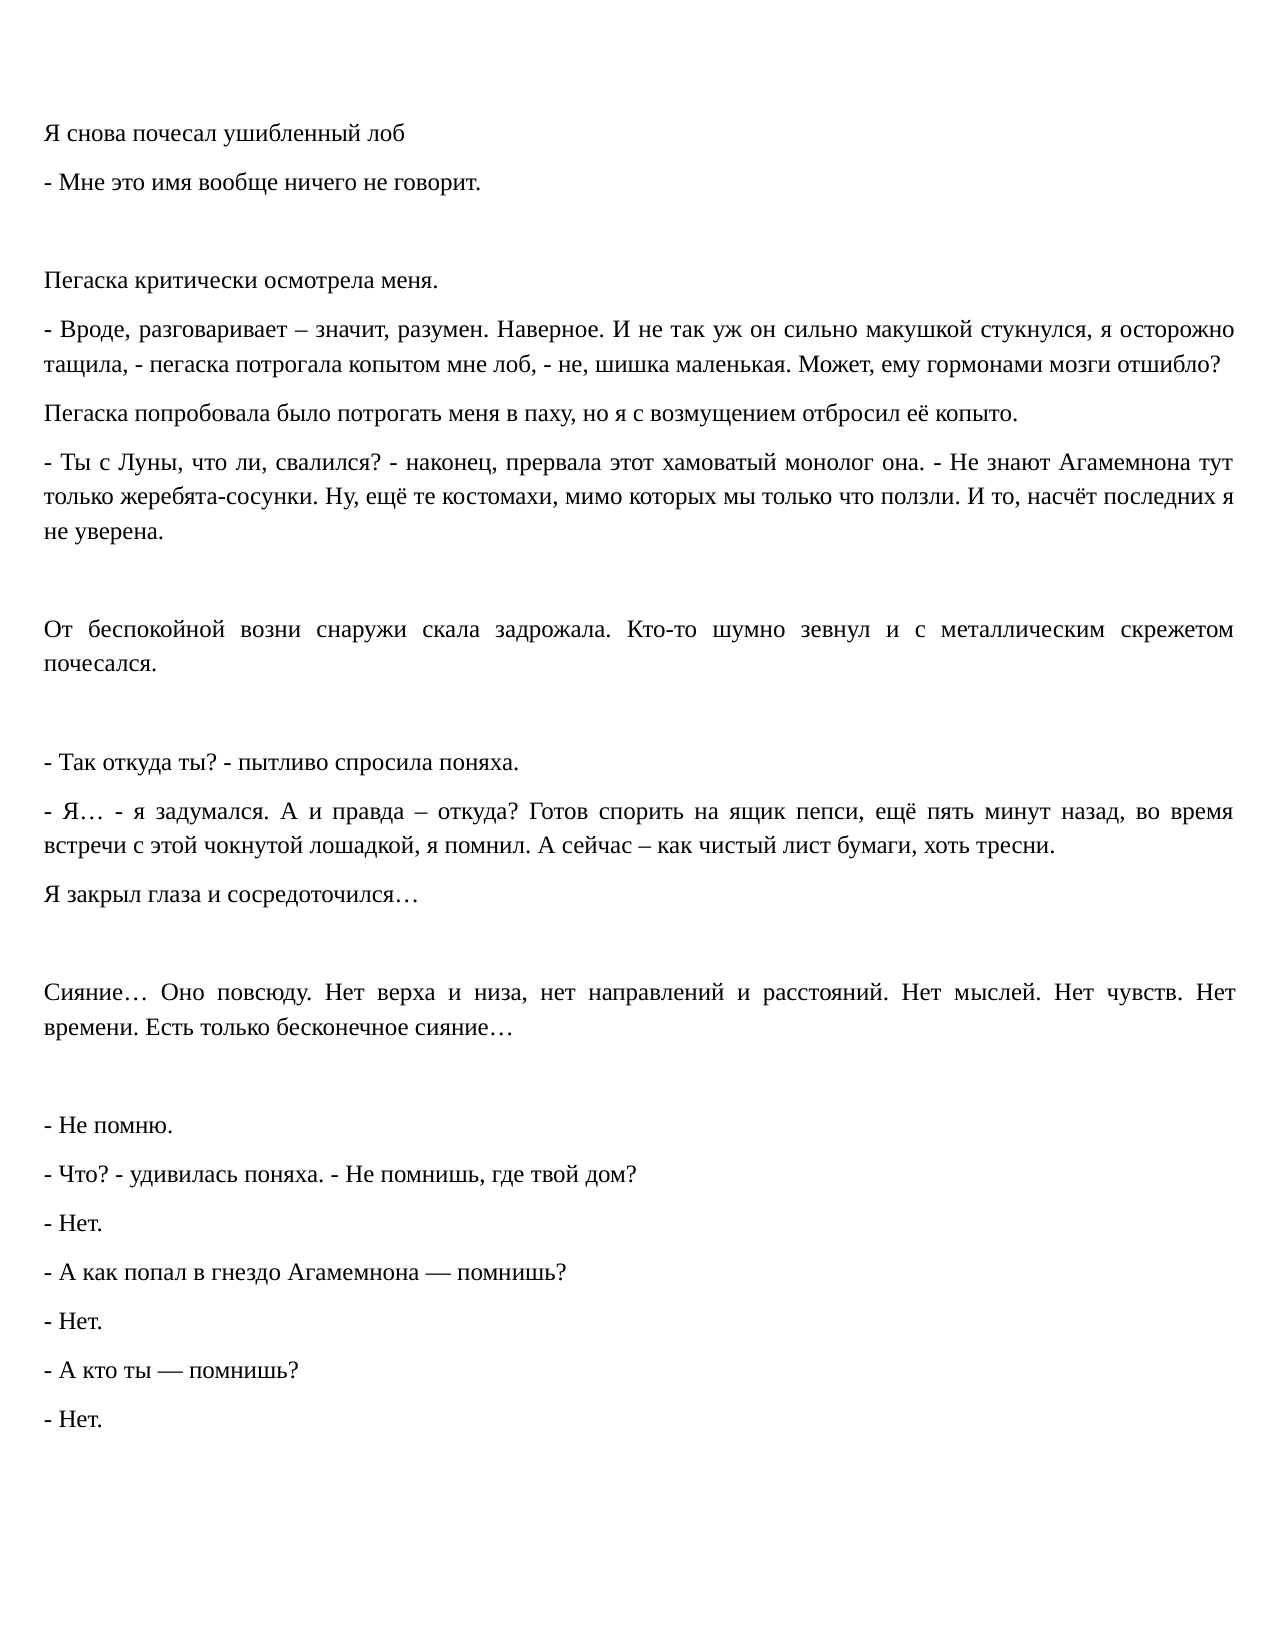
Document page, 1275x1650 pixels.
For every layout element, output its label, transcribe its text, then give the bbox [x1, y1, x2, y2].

text Я снова почесал ушибленный лоб [44, 118, 1236, 147]
text - Мне это имя вообще ничего не говорит. [44, 167, 1236, 196]
text - Так откуда ты? - пытливо спросила поняха. [44, 747, 1236, 775]
text - Нет. [44, 1404, 1236, 1433]
text - А как попал в гнездо Агамемнона — помнишь? [44, 1257, 1236, 1286]
text - Вроде, разговаривает – значит, разумен. Наверное. И не так уж он сильно макушкой стукнулся, я осторожно тащила, - пегаска потрогала копытом мне лоб, - не, шишка маленькая. Может, ему гормонами мозги отшибло? [44, 314, 1236, 378]
text - Я… - я задумался. А и правда – откуда? Готов спорить на ящик пепси, ещё пять минут назад, во время встречи с этой чокнутой лошадкой, я помнил. А сейчас – как чистый лист бумаги, хоть тресни. [44, 796, 1236, 859]
text - А кто ты — помнишь? [44, 1355, 1236, 1384]
text - Что? - удивилась поняха. - Не помнишь, где твой дом? [44, 1159, 1236, 1188]
text - Нет. [44, 1306, 1236, 1335]
text - Ты с Луны, что ли, свалился? - наконец, прервала этот хамоватый монолог она. - Не знают Агамемнона тут только жеребята-сосунки. Ну, ещё те костомахи, мимо которых мы только что ползли. И то, насчёт последних я не уверена. [44, 447, 1236, 545]
text Сияние… Оно повсюду. Нет верха и низа, нет направлений и расстояний. Нет мыслей. Нет чувств. Нет времени. Есть только бесконечное сияние… [44, 977, 1236, 1041]
text Пегаска попробовала было потрогать меня в паху, но я с возмущением отбросил её копыто. [44, 398, 1236, 427]
text - Не помню. [44, 1110, 1236, 1139]
text Я закрыл глаза и сосредоточился… [44, 879, 1236, 908]
text От беспокойной возни снаружи скала задрожала. Кто-то шумно зевнул и с металлическим скрежетом почесался. [44, 614, 1236, 677]
text Пегаска критически осмотрела меня. [44, 265, 1236, 294]
text - Нет. [44, 1208, 1236, 1237]
